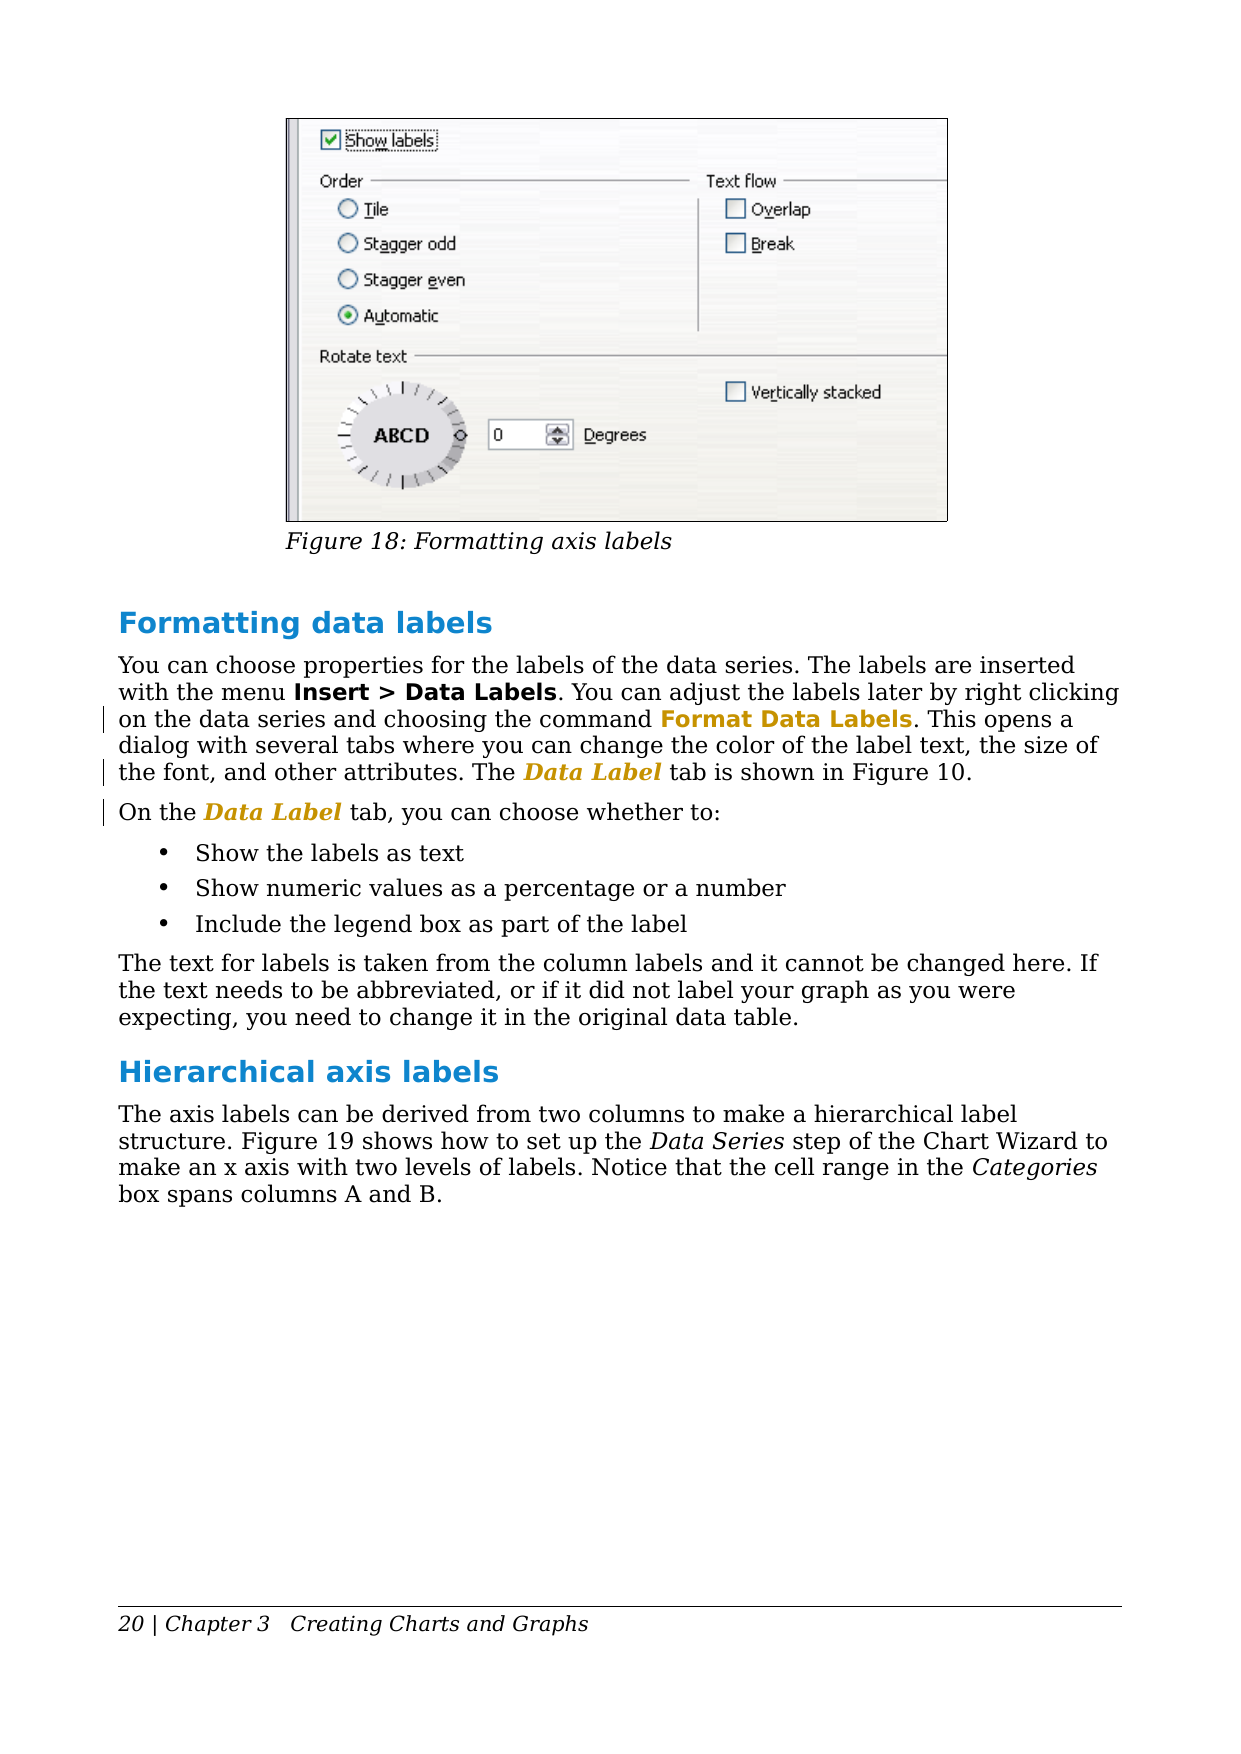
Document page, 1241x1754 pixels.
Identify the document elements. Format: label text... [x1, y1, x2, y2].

text Figure 18: Formatting axis labels [286, 528, 955, 554]
text On the Data Label tab, you can choose whether to: [118, 799, 1122, 826]
list Include the legend box as part of the label [156, 909, 1122, 938]
list Show numeric values as a percentage or a number [156, 874, 1122, 903]
subtitle Formatting data labels [118, 606, 1122, 640]
text The axis labels can be derived from two columns to make a hierarchical label structure. Figure 19 shows how to set up the Data Series step of the Chart Wizard to make an x axis with two levels of labels. Notice that the cell range in the Categories box spans columns A and B. [118, 1101, 1122, 1208]
picture [287, 119, 947, 521]
text You can choose properties for the labels of the data series. The labels are inserted with the menu Insert > Data Labels. You can adjust the labels later by right clicking on the data series and choosing the command Format Data Labels. This opens a dialog with several tabs where you can change the color of the label text, the size of the font, and other attributes. The Data Label tab is shown in Figure 10. [118, 653, 1122, 786]
text The text for labels is taken from the column labels and it cannot be changed here. If the text needs to be abbreviated, or if it did not label your graph as you were expecting, you need to change it in the original data table. [118, 951, 1122, 1031]
list Show the labels as text [156, 838, 1122, 867]
subtitle Hierarchical axis labels [118, 1055, 1122, 1089]
